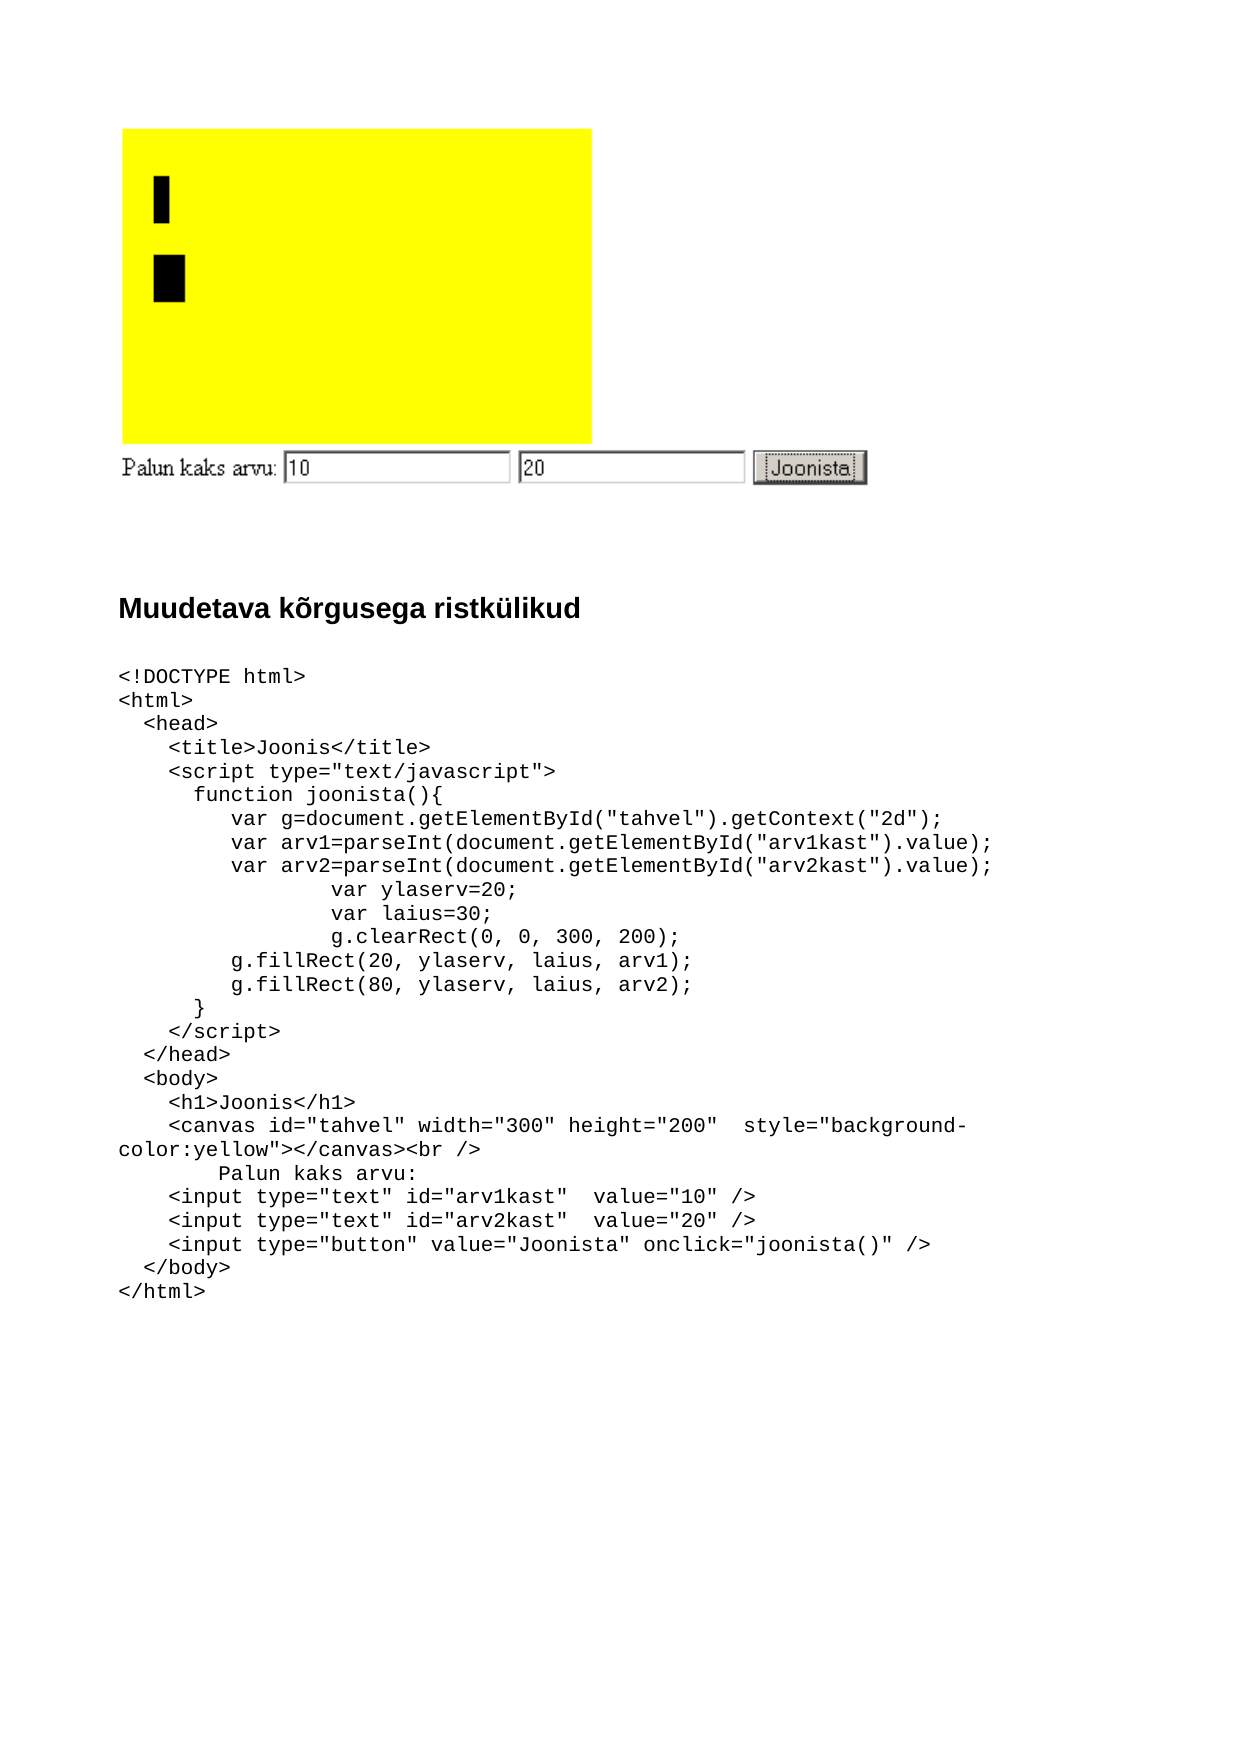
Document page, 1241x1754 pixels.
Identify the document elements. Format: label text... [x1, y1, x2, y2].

subtitle Muudetava kõrgusega ristkülikud [118, 591, 1122, 625]
text <input type="text" id="arv2kast" value="20" /> [118, 1210, 1122, 1234]
text var arv1=parseInt(document.getElementById("arv1kast").value); [118, 832, 1122, 855]
text <input type="button" value="Joonista" onclick="joonista()" /> [118, 1234, 1122, 1257]
text <canvas id="tahvel" width="300" height="200" style="background-color:yellow"></canvas><br /> [118, 1115, 1122, 1163]
text g.fillRect(20, ylaserv, laius, arv1); [118, 950, 1122, 973]
text Palun kaks arvu: [118, 1163, 1122, 1186]
text function joonista(){ [118, 784, 1122, 808]
text var g=document.getElementById("tahvel").getContext("2d"); [118, 808, 1122, 832]
text </script> [118, 1021, 1122, 1044]
text <html> [118, 690, 1122, 713]
text } [118, 997, 1122, 1021]
text g.fillRect(80, ylaserv, laius, arv2); [118, 973, 1122, 997]
text var laius=30; [118, 903, 1122, 926]
text </head> [118, 1044, 1122, 1068]
text <head> [118, 713, 1122, 737]
text g.clearRect(0, 0, 300, 200); [118, 926, 1122, 950]
text </body> [118, 1257, 1122, 1281]
text var arv2=parseInt(document.getElementById("arv2kast").value); [118, 855, 1122, 879]
text <title>Joonis</title> [118, 737, 1122, 761]
text <!DOCTYPE html> [118, 666, 1122, 690]
text </html> [118, 1281, 1122, 1304]
text <body> [118, 1068, 1122, 1092]
text <input type="text" id="arv1kast" value="10" /> [118, 1186, 1122, 1210]
text <script type="text/javascript"> [118, 761, 1122, 784]
text var ylaserv=20; [118, 879, 1122, 903]
text <h1>Joonis</h1> [118, 1092, 1122, 1115]
